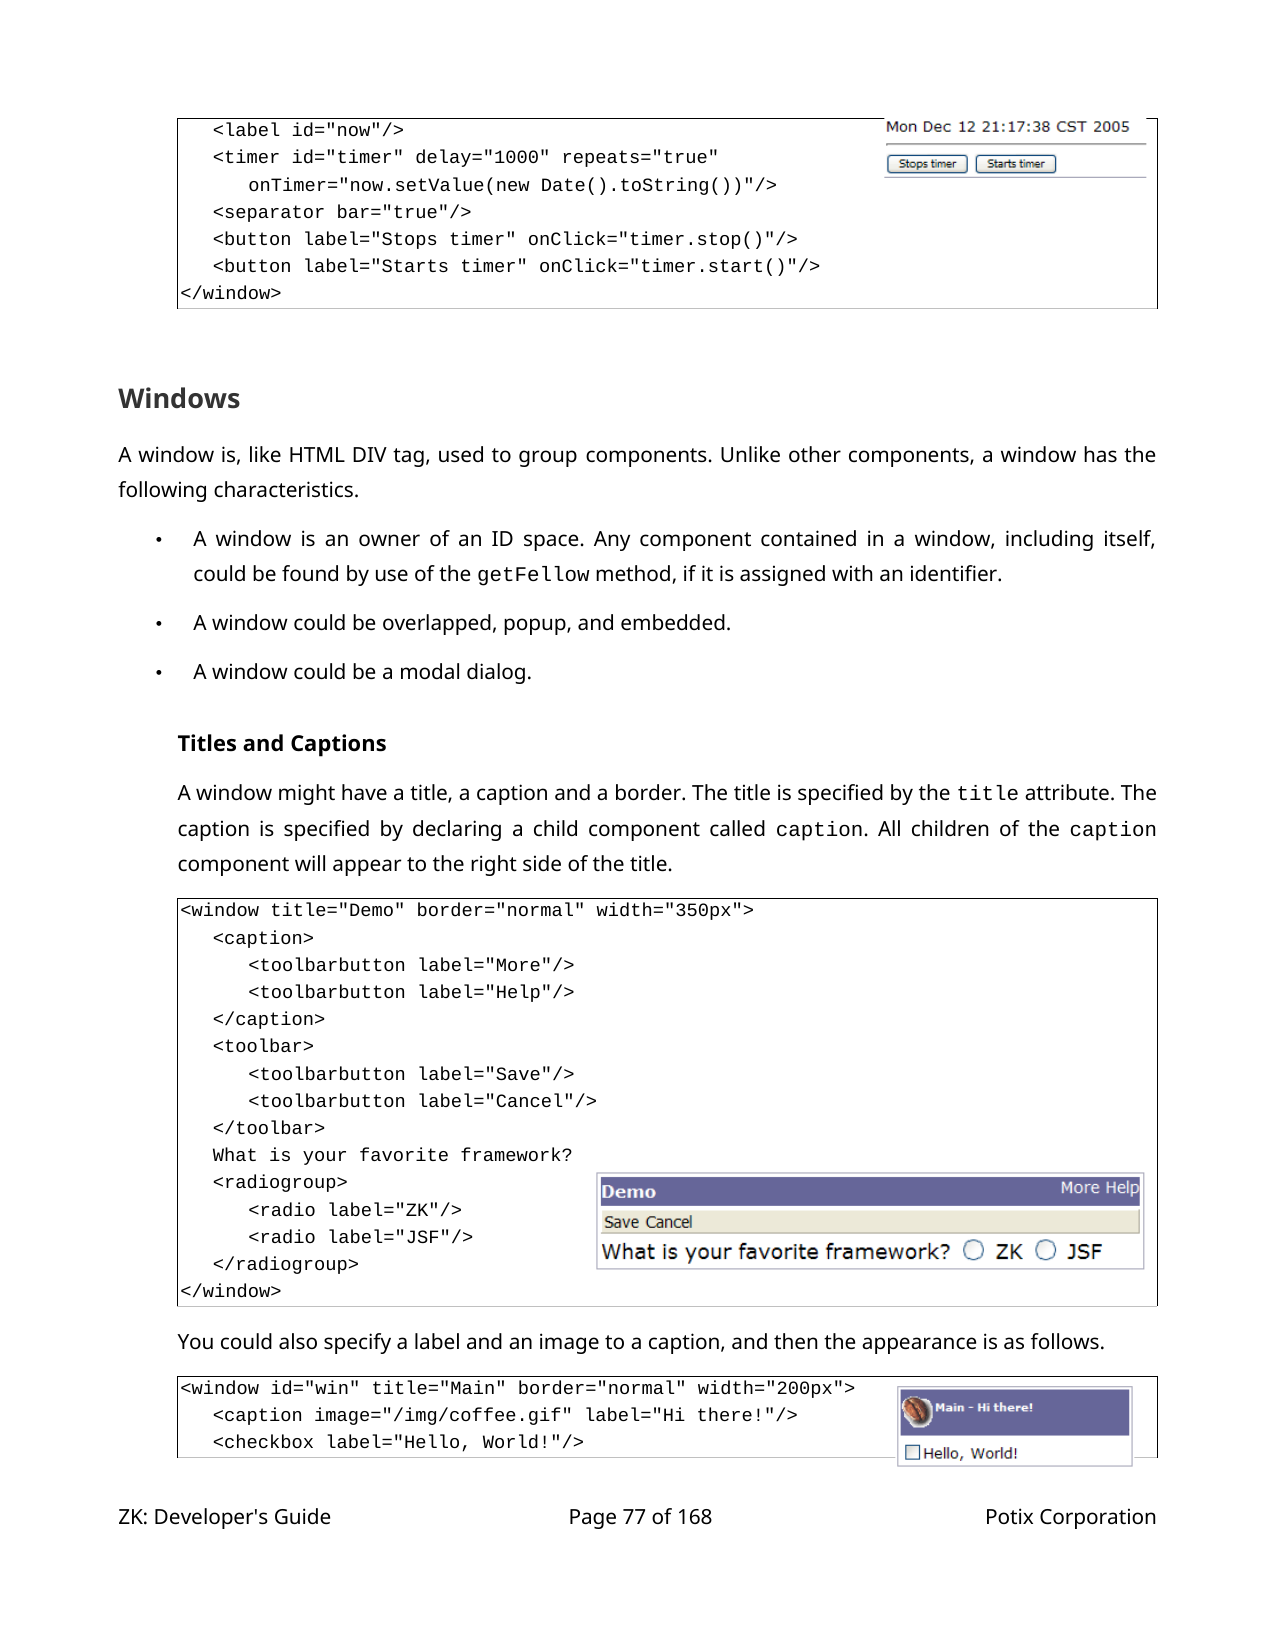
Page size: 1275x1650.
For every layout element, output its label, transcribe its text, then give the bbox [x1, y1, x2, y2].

text <toolbarbutton label="Cancel"/> [178, 1089, 1157, 1113]
text You could also specify a label and an image to a caption, and then the appearance is as follows. [177, 1327, 1157, 1355]
text </caption> [178, 1007, 1157, 1031]
text <timer id="timer" delay="1000" repeats="true" [178, 145, 884, 169]
picture [884, 118, 1147, 178]
text </radiogroup> [178, 1252, 1157, 1276]
text </window> [178, 1279, 1157, 1306]
text <caption image="/img/coffee.gif" label="Hi there!"/> [178, 1403, 895, 1427]
text <toolbarbutton label="Save"/> [178, 1061, 1157, 1086]
text <toolbarbutton label="Help"/> [178, 980, 1157, 1004]
text <button label="Starts timer" onClick="timer.start()"/> [178, 254, 1157, 278]
subtitle Titles and Captions [177, 728, 1157, 758]
text <checkbox label="Hello, World!"/> [178, 1430, 895, 1457]
list A window could be overlapped, popup, and embedded. [156, 608, 1157, 636]
text </window> [178, 281, 1157, 308]
text <radiogroup> [178, 1170, 593, 1194]
list A window is an owner of an ID space. Any component contained in a window, including itself, could be found by use of the getFellow method, if it is assigned with an identifier. [156, 524, 1157, 588]
text <window title="Demo" border="normal" width="350px"> [178, 899, 1157, 923]
text <button label="Stops timer" onClick="timer.stop()"/> [178, 227, 1157, 251]
text <radio label="ZK"/> [178, 1197, 593, 1222]
text <separator bar="true"/> [178, 200, 1157, 224]
picture [895, 1385, 1135, 1469]
text <radio label="JSF"/> [178, 1224, 593, 1249]
picture [593, 1169, 1149, 1273]
text onTimer="now.setValue(new Date().toString())"/> [178, 172, 1157, 197]
text <label id="now"/> [178, 119, 884, 142]
text <caption> [178, 926, 1157, 950]
text A window might have a title, a caption and a border. The title is specified by the title attribute. The caption is specified by declaring a child component called caption. All children of the caption component will appear to the right side of the title. [177, 778, 1157, 878]
text </toolbar> [178, 1116, 1157, 1140]
text <toolbar> [178, 1034, 1157, 1058]
list A window could be a modal dialog. [156, 657, 1157, 685]
text A window is, like HTML DIV tag, used to group components. Unlike other components, a window has the following characteristics. [118, 440, 1157, 503]
text What is your favorite framework? [178, 1143, 1157, 1167]
text <toolbarbutton label="More"/> [178, 953, 1157, 977]
text <window id="win" title="Main" border="normal" width="200px"> [178, 1377, 1157, 1400]
subtitle Windows [118, 379, 1157, 416]
